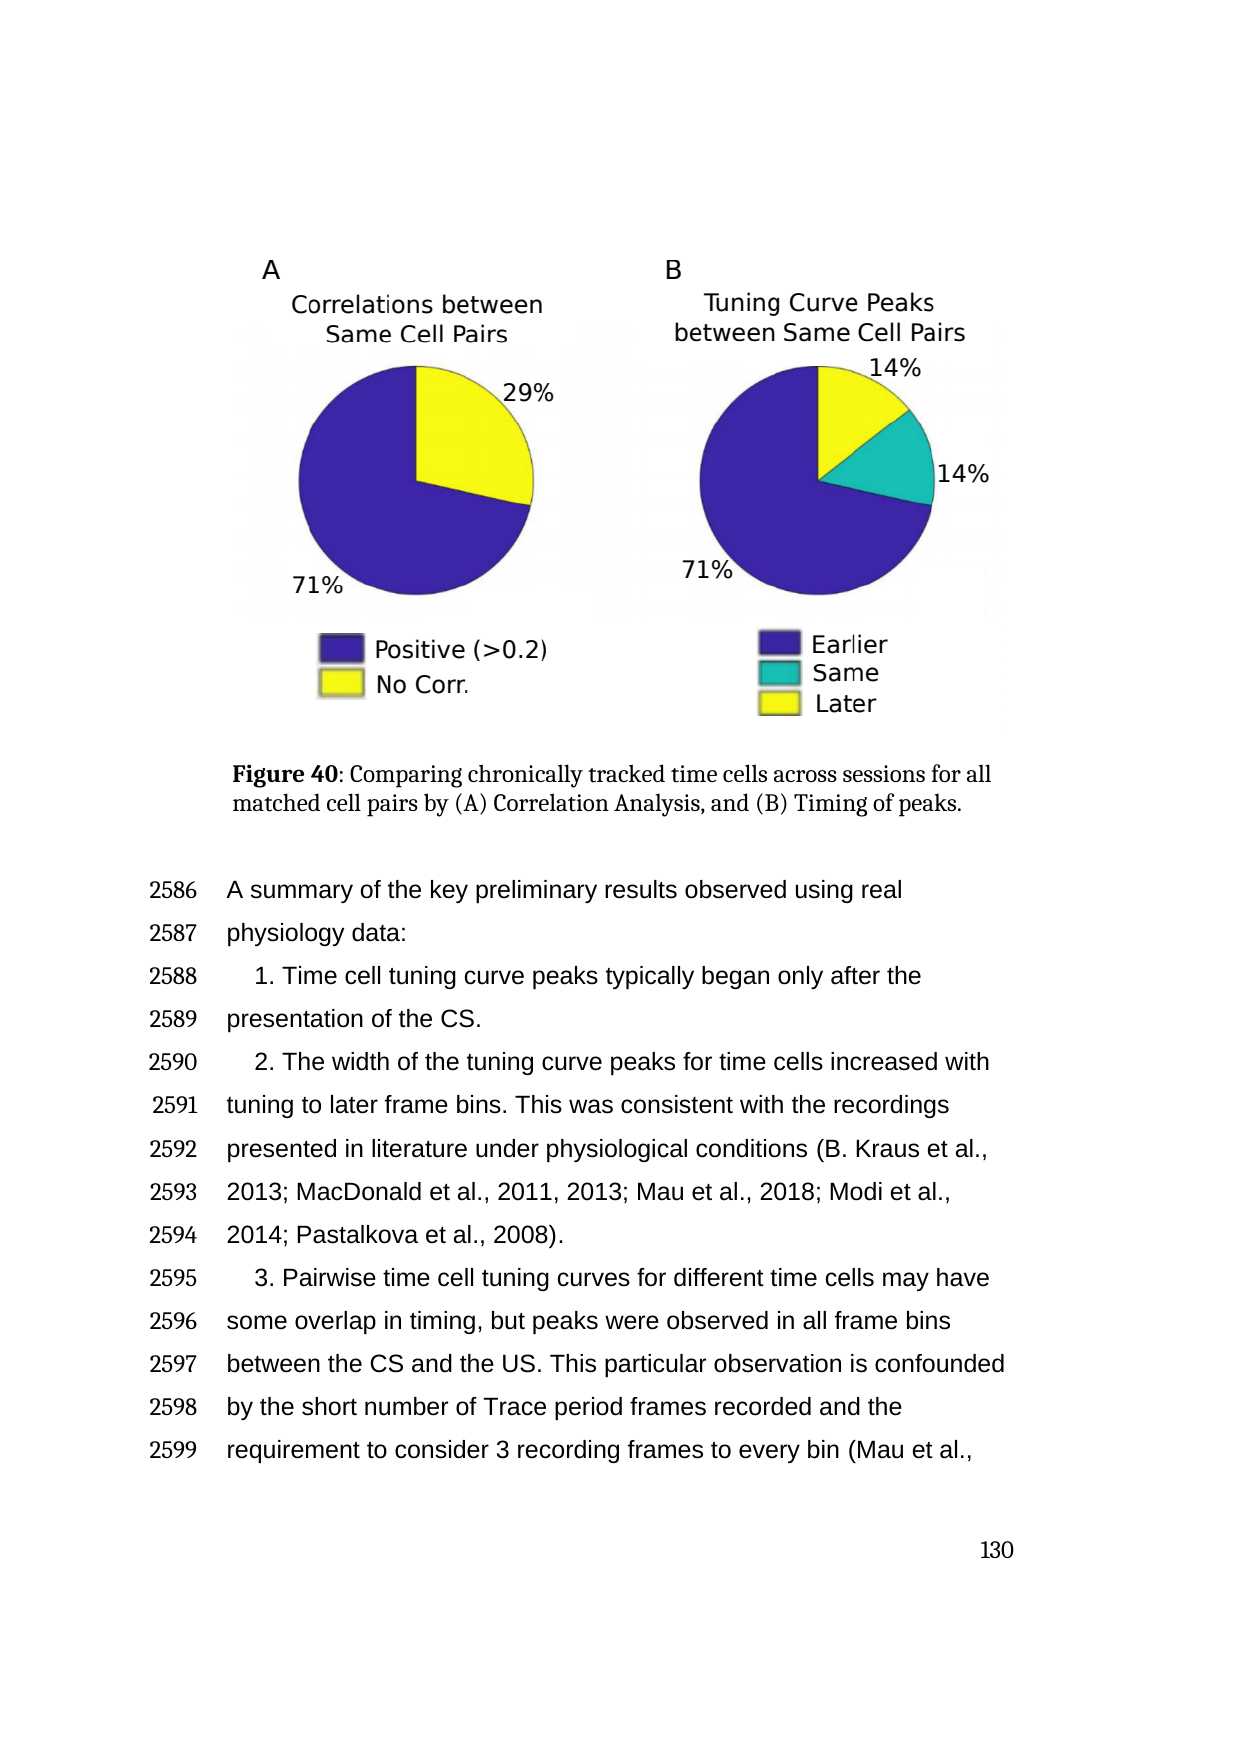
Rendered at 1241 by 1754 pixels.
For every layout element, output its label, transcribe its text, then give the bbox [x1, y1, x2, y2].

picture [232, 260, 1009, 748]
text 2. The width of the tuning curve peaks for time cells increased with tuning to later frame bins. This was consistent with the recordings presented in literature under physiological conditions (B. Kraus et al., 2013; MacDonald et al., 2011, 2013; Mau et al., 2018; Modi et al., 2014; Pastalkova et al., 2008)⁠. [226, 1047, 1014, 1248]
text Figure 40: Comparing chronically tracked time cells across sessions for all matched cell pairs by (A) Correlation Analysis, and (B) Timing of peaks. [232, 748, 1008, 817]
text 1. Time cell tuning curve peaks typically began only after the presentation of the CS. [226, 961, 1014, 1033]
text 3. Pairwise time cell tuning curves for different time cells may have some overlap in timing, but peaks were observed in all frame bins between the CS and the US. This particular observation is confounded by the short number of Trace period frames recorded and the requirement to consider 3 recording frames to every bin (Mau et al., [226, 1263, 1014, 1464]
text A summary of the key preliminary results observed using real physiology data: [226, 875, 1014, 947]
